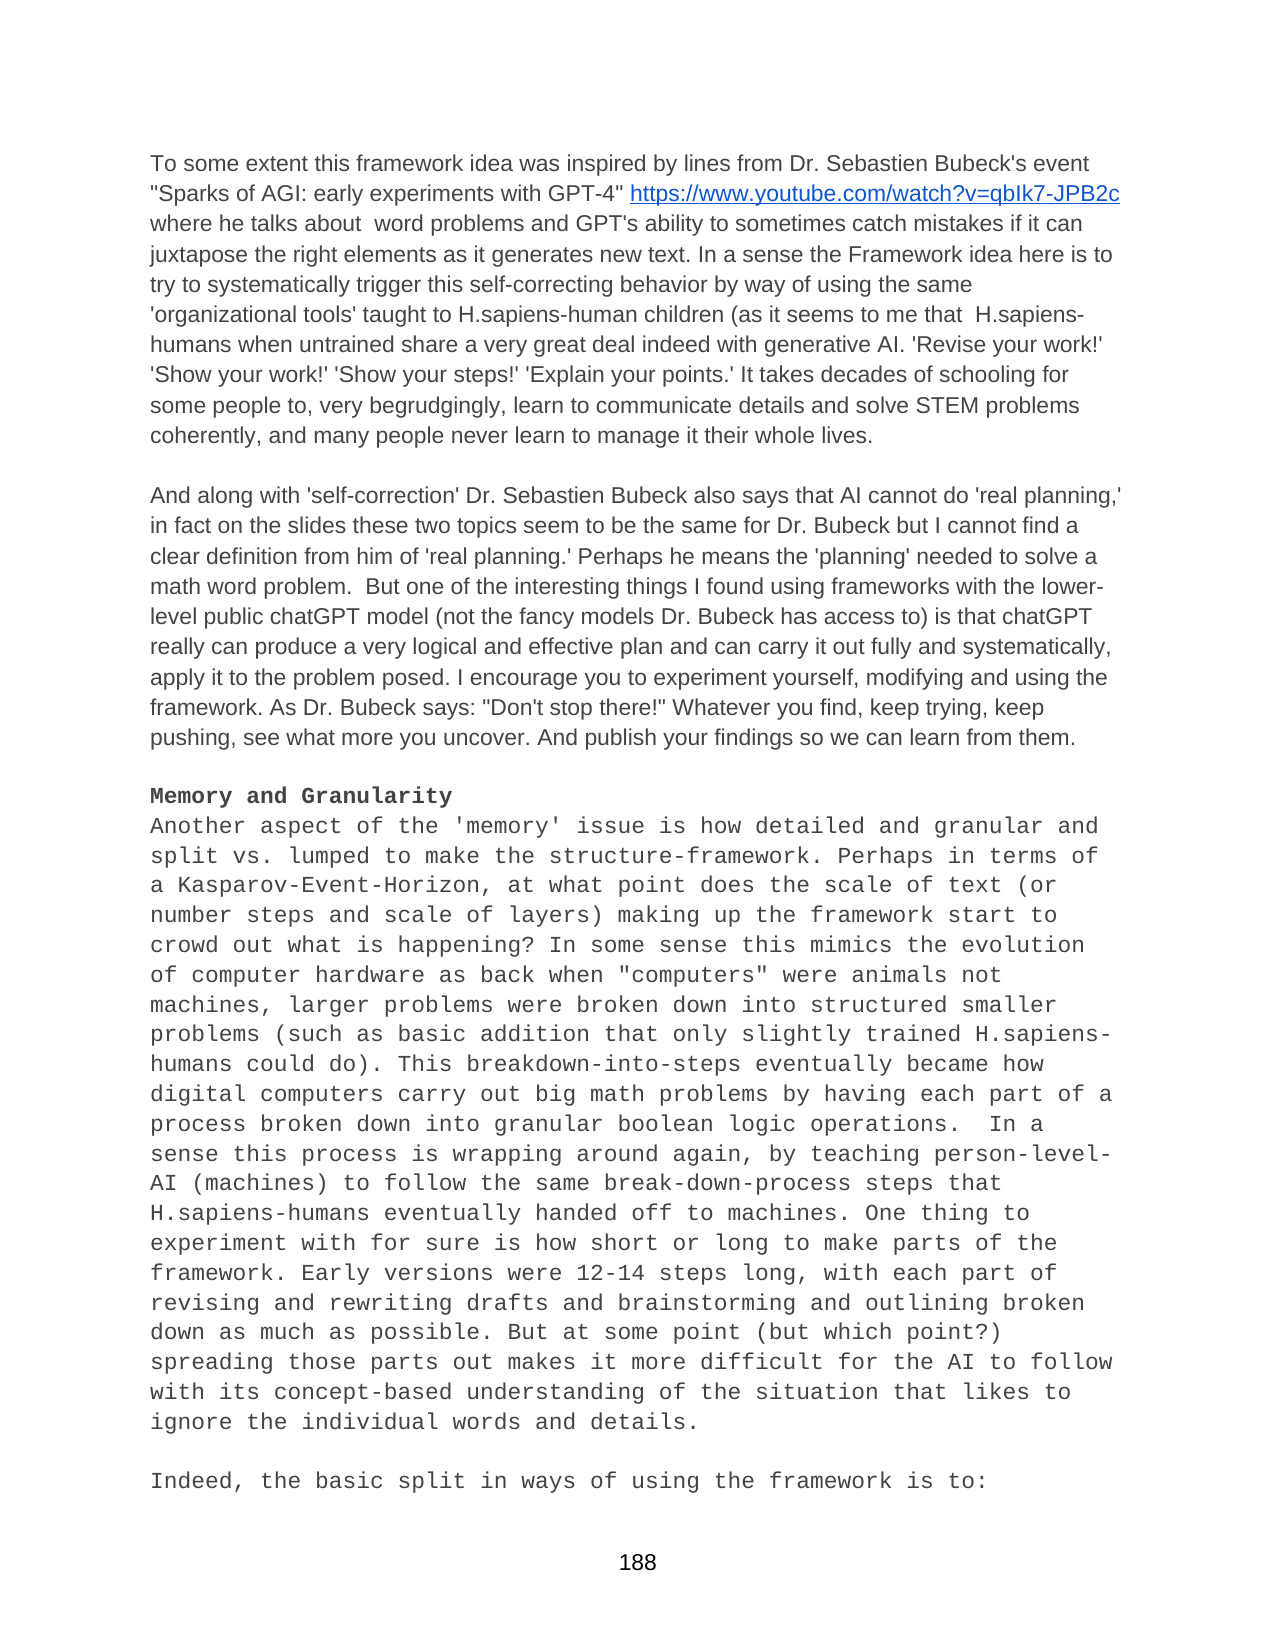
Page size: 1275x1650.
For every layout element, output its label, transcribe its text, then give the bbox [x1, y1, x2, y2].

text Indeed, the basic split in ways of using the framework is to: [150, 1469, 1125, 1496]
text where he talks about word problems and GPT's ability to sometimes catch mistakes if it can juxtapose the right elements as it generates new text. In a sense the Framework idea here is to try to systematically trigger this self-correcting behavior by way of using the same 'organizational tools' taught to H.sapiens-human children (as it seems to me that H.sapiens-humans when untrained share a very great deal indeed with generative AI. 'Revise your work!' 'Show your work!' 'Show your steps!' 'Explain your points.' It takes decades of schooling for some people to, very begrudgingly, learn to communicate details and solve STEM problems coherently, and many people never learn to manage it their whole lives. [150, 210, 1125, 448]
text And along with 'self-correction' Dr. Sebastien Bubeck also says that AI cannot do 'real planning,' in fact on the slides these two topics seem to be the same for Dr. Bubeck but I cannot find a clear definition from him of 'real planning.' Perhaps he means the 'planning' needed to solve a math word problem. But one of the interesting things I found using frameworks with the lower-level public chatGPT model (not the fancy models Dr. Bubeck has access to) is that chatGPT really can produce a very logical and effective plan and can carry it out fully and systematically, apply it to the problem posed. I encourage you to experiment yourself, modifying and using the framework. As Dr. Bubeck says: "Don't stop there!" Whatever you find, keep trying, keep pushing, see what more you uncover. And publish your findings so we can learn from them. [150, 482, 1125, 750]
text Memory and Granularity [150, 784, 1125, 810]
text To some extent this framework idea was inspired by lines from Dr. Sebastien Bubeck's event "Sparks of AGI: early experiments with GPT-4" https://www.youtube.com/watch?v=qbIk7-JPB2c [150, 150, 1125, 207]
text Another aspect of the 'memory' issue is how detailed and granular and split vs. lumped to make the structure-framework. Perhaps in terms of a Kasparov-Event-Horizon, at what point does the scale of text (or number steps and scale of layers) making up the framework start to crowd out what is happening? In some sense this mimics the evolution of computer hardware as back when "computers" were animals not machines, larger problems were broken down into structured smaller problems (such as basic addition that only slightly trained H.sapiens-humans could do). This breakdown-into-steps eventually became how digital computers carry out big math problems by having each part of a process broken down into granular boolean logic operations. In a sense this process is wrapping around again, by teaching person-level-AI (machines) to follow the same break-down-process steps that H.sapiens-humans eventually handed off to machines. One thing to experiment with for sure is how short or long to make parts of the framework. Early versions were 12-14 steps long, with each part of revising and rewriting drafts and brainstorming and outlining broken down as much as possible. But at some point (but which point?) spreading those parts out makes it more difficult for the AI to follow with its concept-based understanding of the situation that likes to ignore the individual words and details. [150, 814, 1125, 1436]
